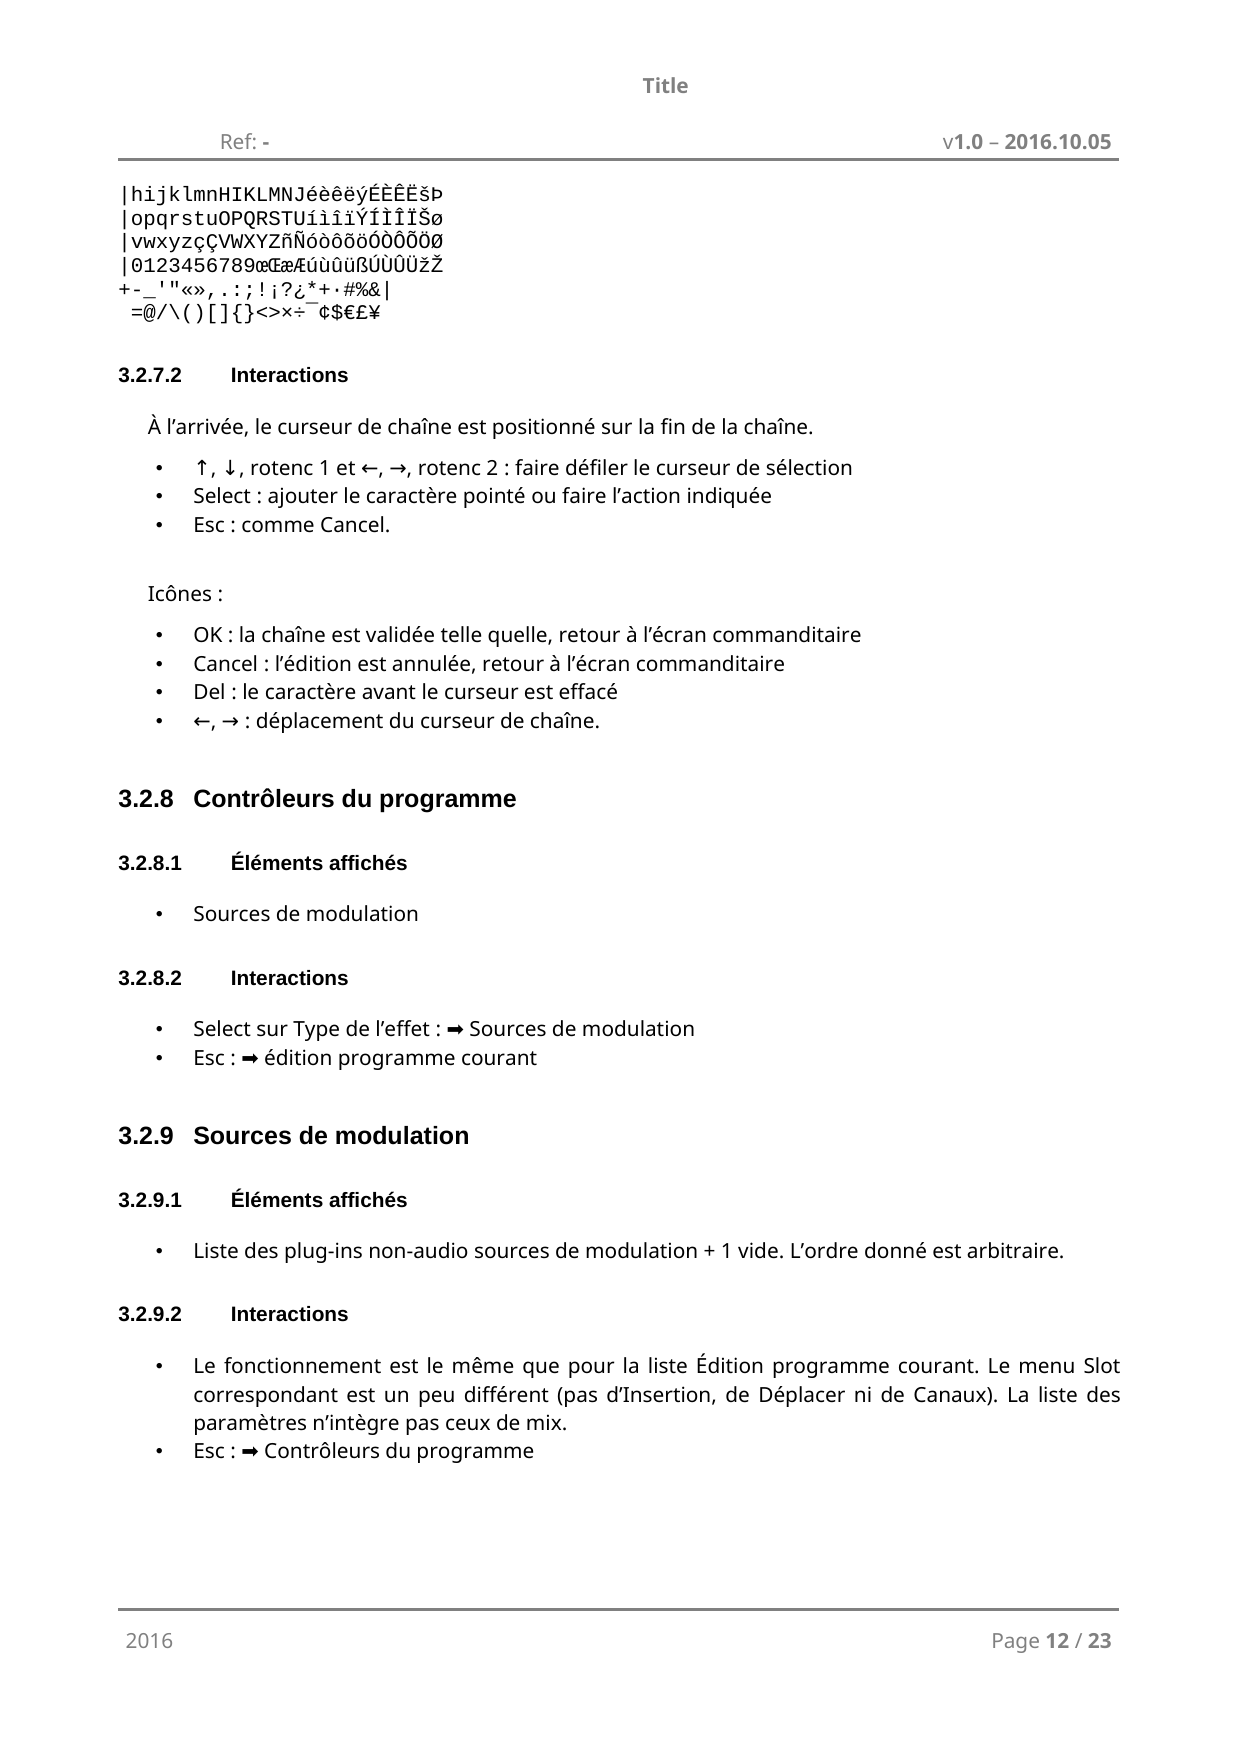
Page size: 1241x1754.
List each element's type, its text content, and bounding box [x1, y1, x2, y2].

subtitle Interactions [118, 965, 1122, 989]
list Select sur Type de l’effet : ➡ Sources de modulation [156, 1014, 1122, 1043]
list OK : la chaîne est validée telle quelle, retour à l’écran commanditaire [156, 620, 1122, 649]
list ↑, ↓, rotenc 1 et ←, →, rotenc 2 : faire défiler le curseur de sélection [156, 453, 1122, 482]
text |vwxyzçÇVWXYZñÑóòôõöÓÒÔÕÖØ [118, 231, 1122, 255]
text Icônes : [118, 579, 1122, 608]
subtitle Sources de modulation [118, 1121, 1122, 1150]
list Cancel : l’édition est annulée, retour à l’écran commanditaire [156, 649, 1122, 677]
text =@/\()[]{}<>×÷¯¢$€£¥ [118, 302, 1122, 326]
subtitle Éléments affichés [118, 1187, 1122, 1211]
text À l’arrivée, le curseur de chaîne est positionné sur la fin de la chaîne. [118, 412, 1122, 441]
text |hijklmnHIKLMNJéèêëýÉÈÊËšÞ [118, 184, 1122, 208]
list Esc : comme Cancel. [156, 510, 1122, 538]
subtitle Interactions [118, 363, 1122, 387]
list Esc : ➡ édition programme courant [156, 1043, 1122, 1071]
list Del : le caractère avant le curseur est effacé [156, 677, 1122, 706]
list Esc : ➡ Contrôleurs du programme [156, 1437, 1122, 1465]
list Sources de modulation [156, 899, 1122, 928]
text +-_'"«»,.:;!¡?¿*+·#%&| [118, 278, 1122, 302]
subtitle Interactions [118, 1302, 1122, 1326]
subtitle Contrôleurs du programme [118, 784, 1122, 813]
list ←, → : déplacement du curseur de chaîne. [156, 706, 1122, 734]
list Liste des plug-ins non-audio sources de modulation + 1 vide. L’ordre donné est arbitraire. [156, 1236, 1122, 1265]
subtitle Éléments affichés [118, 850, 1122, 874]
list Select : ajouter le caractère pointé ou faire l’action indiquée [156, 482, 1122, 510]
list Le fonctionnement est le même que pour la liste Édition programme courant. Le menu Slot correspondant est un peu différent (pas d’Insertion, de Déplacer ni de Canaux). La liste des paramètres n’intègre pas ceux de mix. [156, 1351, 1122, 1437]
text |opqrstuOPQRSTUíìîïÝÍÌÎÏŠø [118, 208, 1122, 231]
text |0123456789œŒæÆúùûüßÚÙÛÜžŽ [118, 255, 1122, 278]
